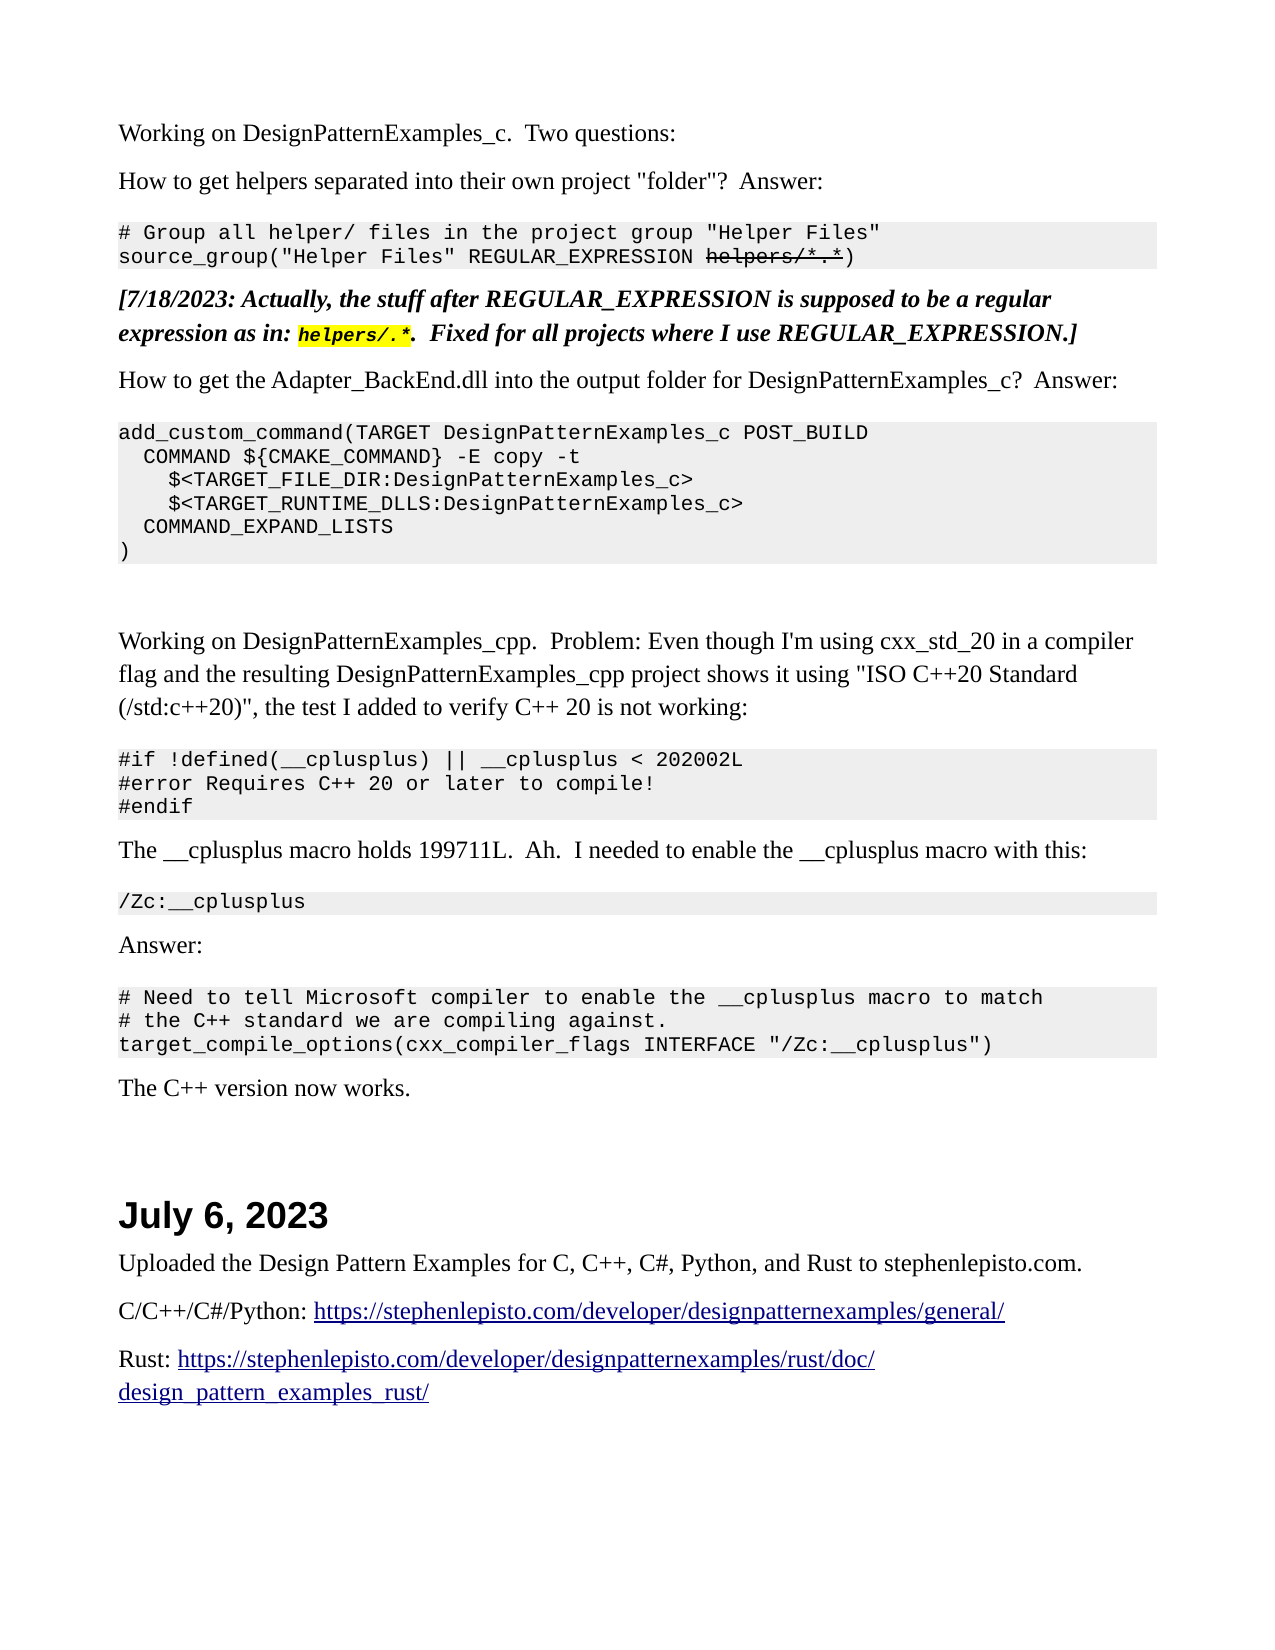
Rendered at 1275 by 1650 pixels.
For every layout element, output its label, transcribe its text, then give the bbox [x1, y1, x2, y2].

text How to get the Adapter_BackEnd.dll into the output folder for DesignPatternExamples_c? Answer: [118, 365, 1157, 394]
text # Group all helper/ files in the project group "Helper Files" [118, 222, 1157, 246]
text Uploaded the Design Pattern Examples for C, C++, C#, Python, and Rust to stephenlepisto.com. [118, 1248, 1157, 1277]
text Working on DesignPatternExamples_c. Two questions: [118, 118, 1157, 147]
subtitle July 6, 2023 [118, 1193, 1157, 1236]
text target_compile_options(cxx_compiler_flags INTERFACE "/Zc:__cplusplus") [118, 1034, 1157, 1058]
text COMMAND_EXPAND_LISTS [118, 517, 1157, 540]
text source_group("Helper Files" REGULAR_EXPRESSION helpers/*.*) [118, 246, 1157, 269]
text How to get helpers separated into their own project "folder"? Answer: [118, 166, 1157, 194]
text COMMAND ${CMAKE_COMMAND} -E copy -t [118, 446, 1157, 469]
text add_custom_command(TARGET DesignPatternExamples_c POST_BUILD [118, 422, 1157, 446]
text ) [118, 540, 1157, 564]
text #endif [118, 796, 1157, 820]
text [7/18/2023: Actually, the stuff after REGULAR_EXPRESSION is supposed to be a regular expression as in: helpers/.*. Fixed for all projects where I use REGULAR_EXPRESSION.] [118, 284, 1157, 347]
text #error Requires C++ 20 or later to compile! [118, 773, 1157, 796]
text $<TARGET_RUNTIME_DLLS:DesignPatternExamples_c> [118, 493, 1157, 517]
text # the C++ standard we are compiling against. [118, 1010, 1157, 1034]
text The __cplusplus macro holds 199711L. Ah. I needed to enable the __cplusplus macro with this: [118, 835, 1157, 864]
text # Need to tell Microsoft compiler to enable the __cplusplus macro to match [118, 987, 1157, 1010]
text Working on DesignPatternExamples_cpp. Problem: Even though I'm using cxx_std_20 in a compiler flag and the resulting DesignPatternExamples_cpp project shows it using "ISO C++20 Standard (/std:c++20)", the test I added to verify C++ 20 is not working: [118, 626, 1157, 721]
text #if !defined(__cplusplus) || __cplusplus < 202002L [118, 749, 1157, 773]
text The C++ version now works. [118, 1073, 1157, 1101]
text /Zc:__cplusplus [118, 892, 1157, 915]
text C/C++/C#/Python: https://stephenlepisto.com/developer/designpatternexamples/general/ [118, 1296, 1157, 1325]
text Rust: https://stephenlepisto.com/developer/designpatternexamples/rust/doc/design_pattern_examples_rust/ [118, 1344, 1157, 1406]
text Answer: [118, 930, 1157, 959]
text $<TARGET_FILE_DIR:DesignPatternExamples_c> [118, 469, 1157, 493]
